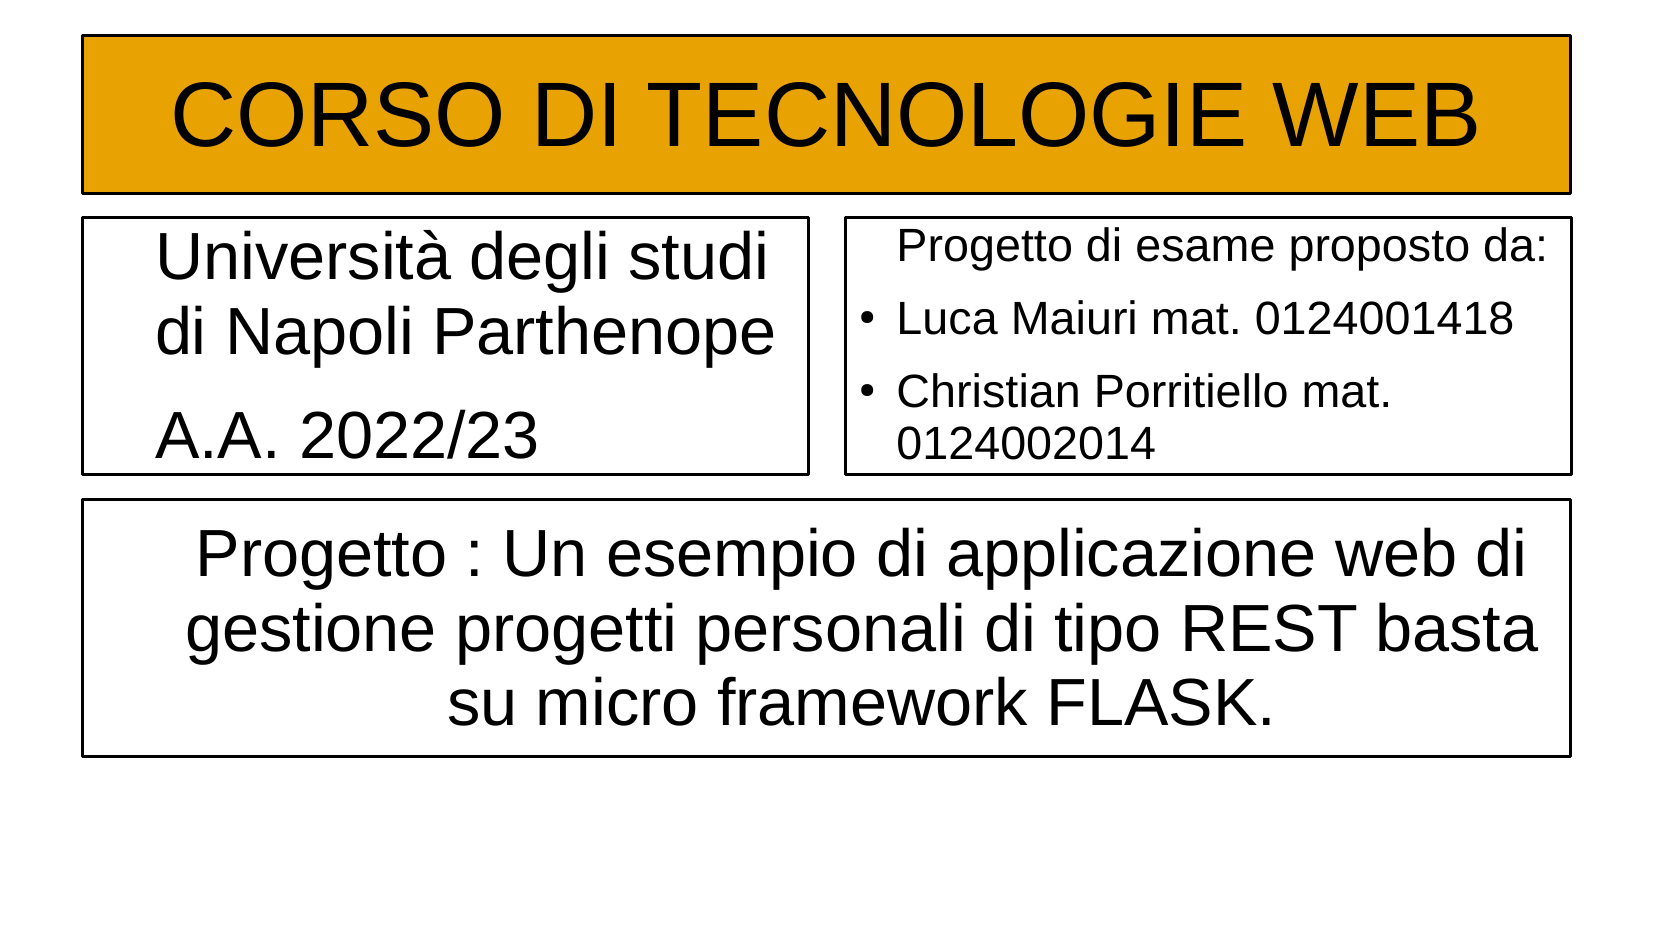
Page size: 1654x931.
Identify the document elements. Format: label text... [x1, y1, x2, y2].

title CORSO DI TECNOLOGIE WEB [82, 35, 1571, 194]
list Progetto : Un esempio di applicazione web di gestione progetti personali di tipo REST basta su micro framework FLASK. [82, 499, 1571, 757]
list Università degli studi di Napoli Parthenope A.A. 2022/23 [82, 217, 809, 475]
list Progetto di esame proposto da: Luca Maiuri mat. 0124001418 Christian Porritiello mat. 0124002014 [845, 217, 1572, 475]
